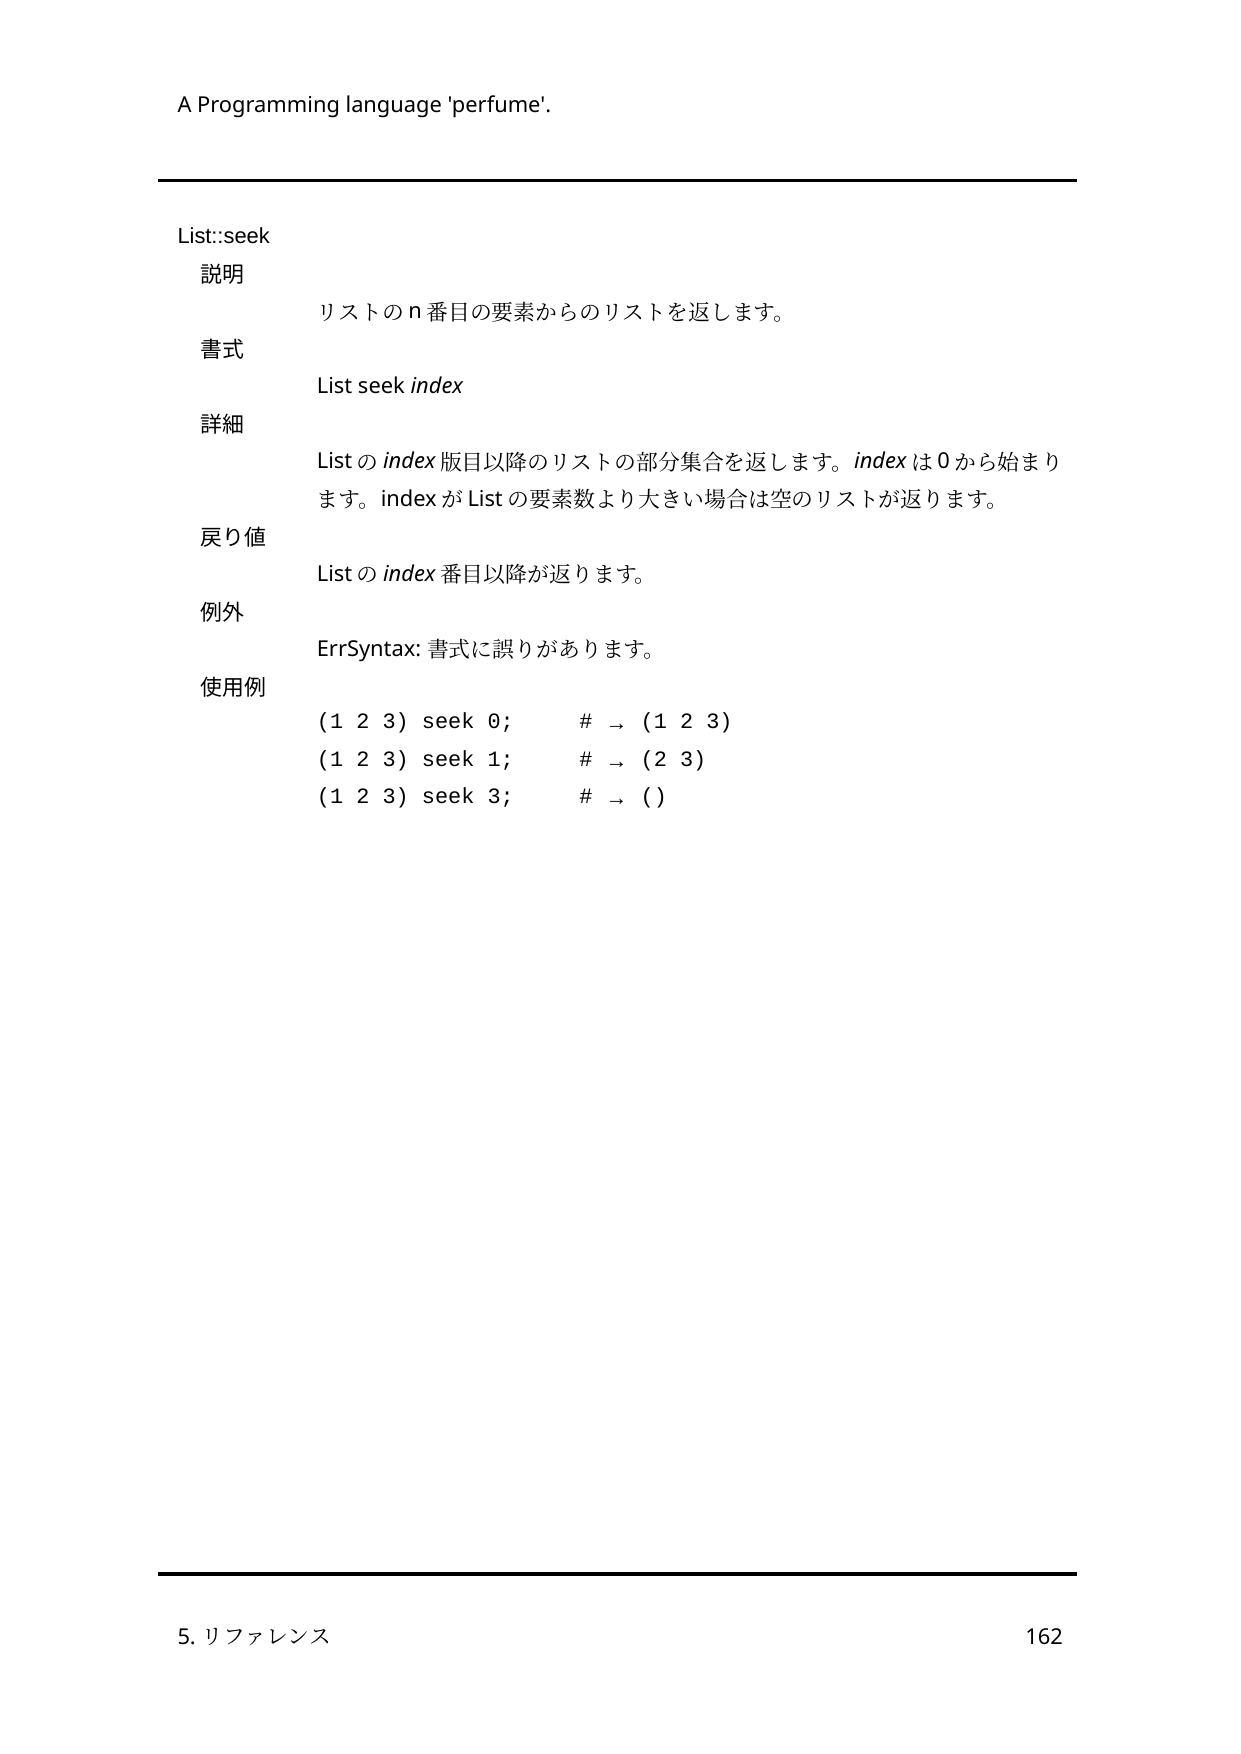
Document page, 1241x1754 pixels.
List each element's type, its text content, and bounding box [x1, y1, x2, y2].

table_cell Listのindex番目以降が返ります。 [317, 517, 1063, 592]
table_cell 例外 [200, 592, 317, 667]
table_cell 使用例 [200, 667, 317, 817]
table_cell (1 2 3) seek 0; # → (1 2 3) (1 2 3) seek 1; # → (2 3) (1 2 3) seek 3; # → () [317, 667, 1063, 817]
table_cell 詳細 [200, 404, 317, 517]
table_cell 戻り値 [200, 517, 317, 592]
table_header 説明 [200, 254, 317, 329]
table_header リストのn番目の要素からのリストを返します。 [317, 254, 1063, 329]
subtitle List::seek [177, 217, 1063, 254]
table_cell ErrSyntax: 書式に誤りがあります。 [317, 592, 1063, 667]
table_cell Listのindex版目以降のリストの部分集合を返します。indexは0から始まります。indexがListの要素数より大きい場合は空のリストが返ります。 [317, 404, 1063, 517]
table_cell 書式 [200, 329, 317, 404]
table_cell List seek index [317, 329, 1063, 404]
